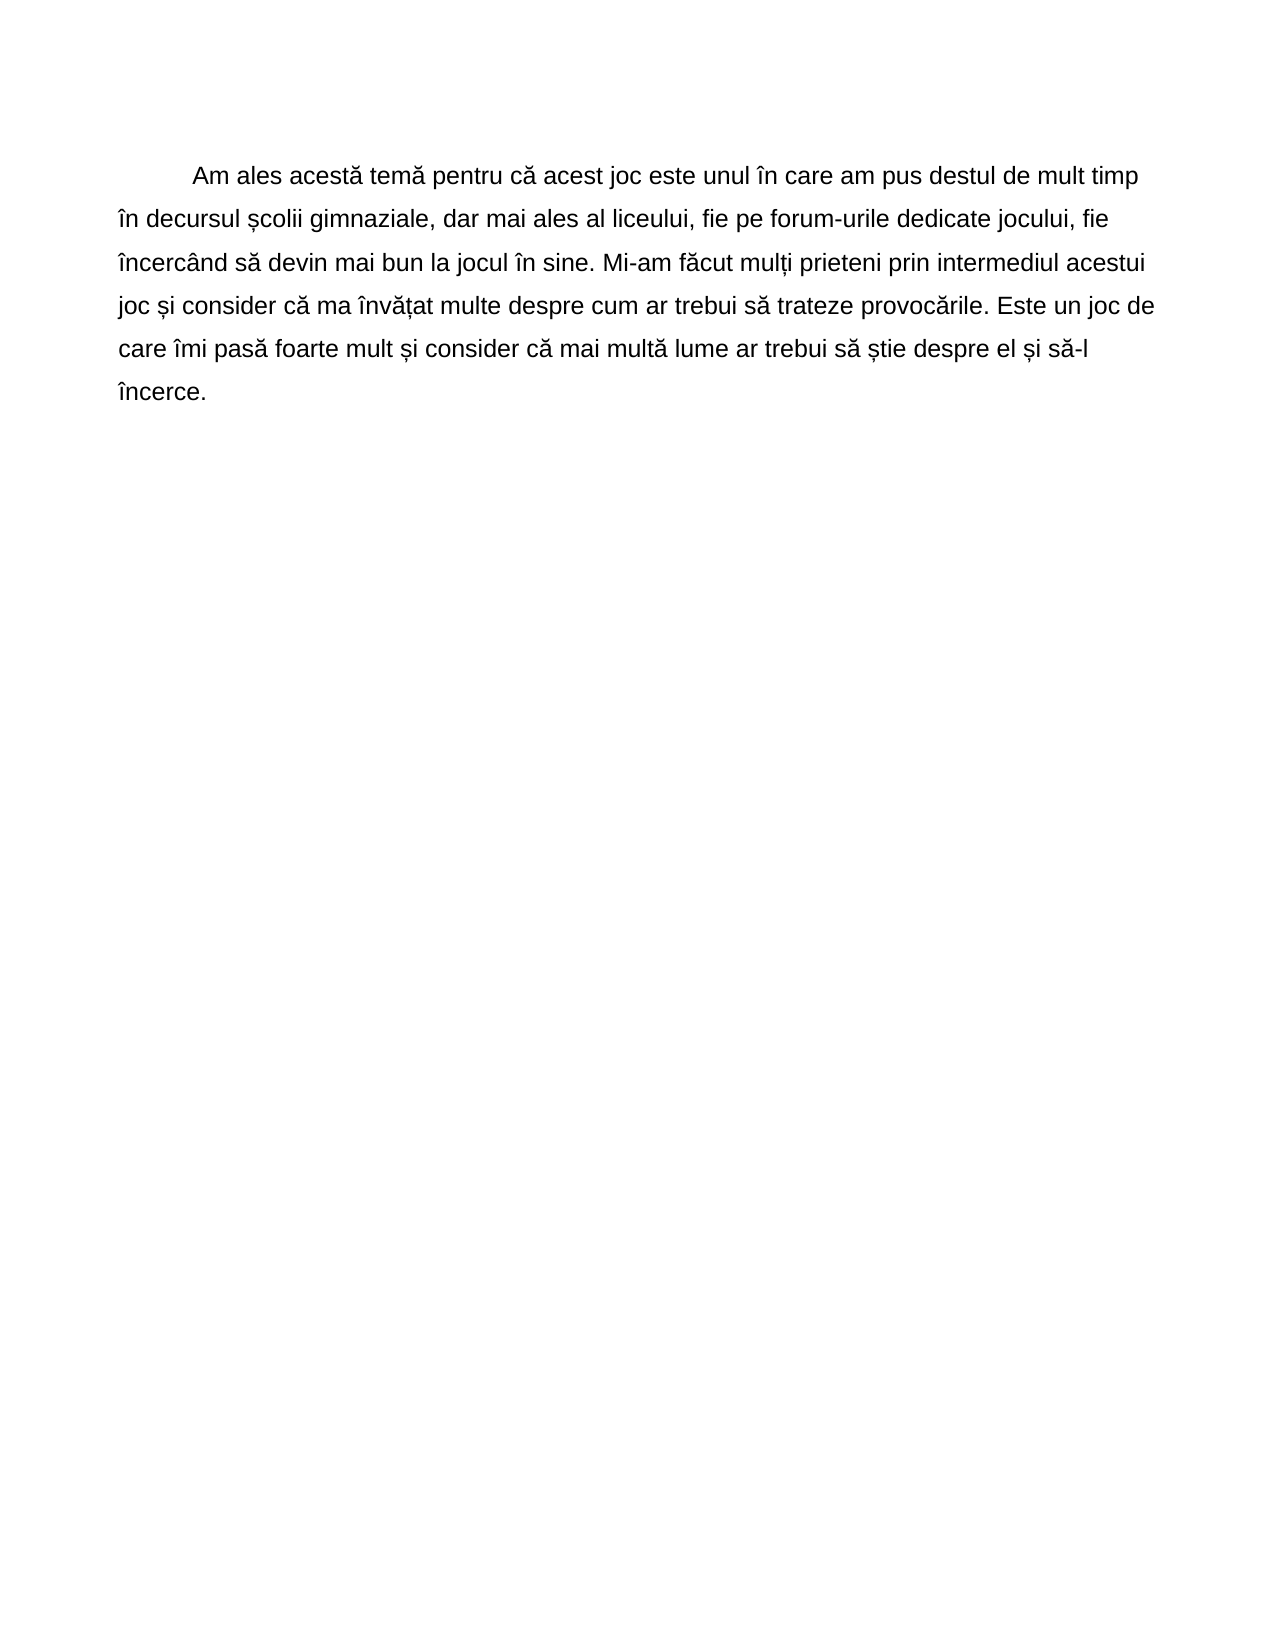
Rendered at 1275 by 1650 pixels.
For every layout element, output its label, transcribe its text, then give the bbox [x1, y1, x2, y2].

text Am ales acestă temă pentru că acest joc este unul în care am pus destul de mult timp în decursul școlii gimnaziale, dar mai ales al liceului, fie pe forum-urile dedicate jocului, fie încercând să devin mai bun la jocul în sine. Mi-am făcut mulți prieteni prin intermediul acestui joc și consider că ma învățat multe despre cum ar trebui să trateze provocările. Este un joc de care îmi pasă foarte mult și consider că mai multă lume ar trebui să știe despre el și să-l încerce. [118, 161, 1157, 406]
